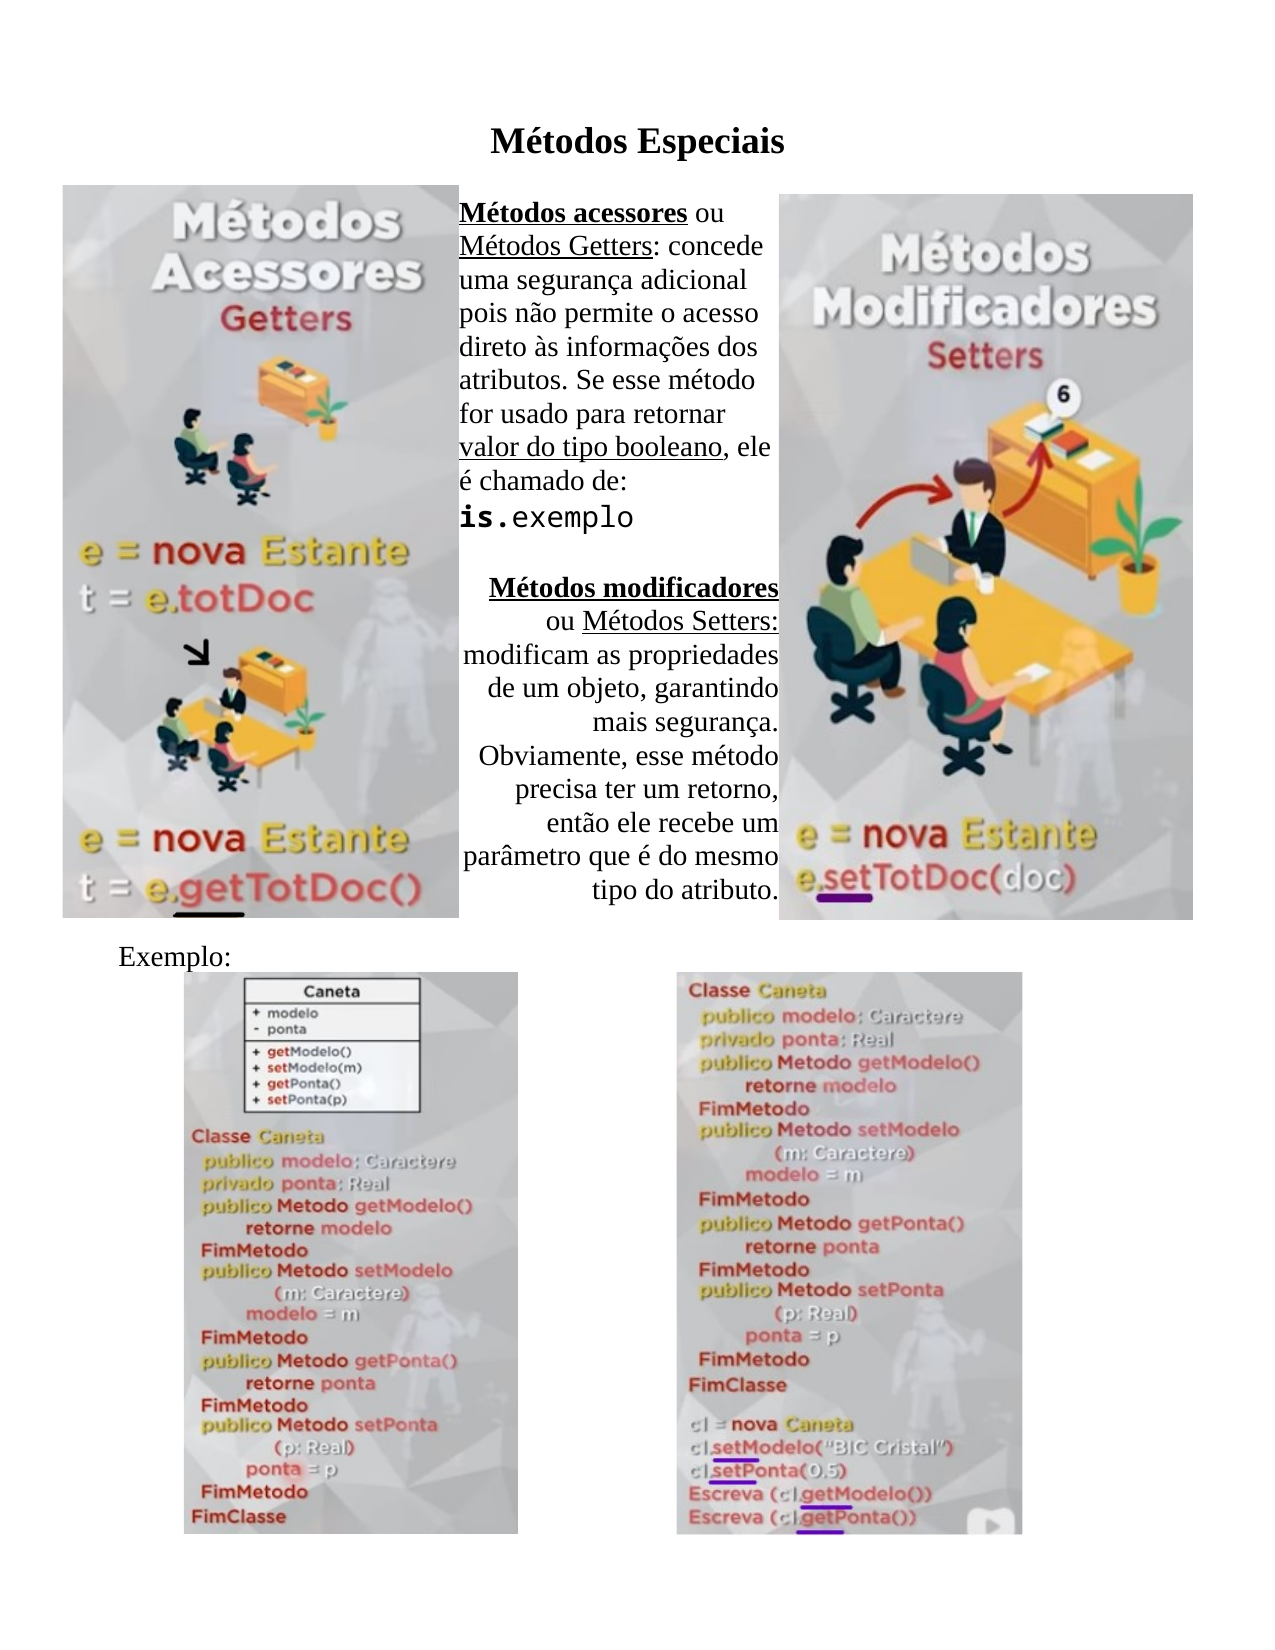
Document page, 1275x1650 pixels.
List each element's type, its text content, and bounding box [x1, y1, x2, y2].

text Métodos Especiais [118, 118, 1157, 161]
picture [778, 194, 1193, 920]
text Métodos modificadores ou Métodos Setters: modificam as propriedades de um objeto, garantindo mais segurança. Obviamente, esse método precisa ter um retorno, então ele recebe um parâmetro que é do mesmo tipo do atributo. [459, 570, 778, 905]
picture [676, 972, 1023, 1536]
text Métodos acessores ou Métodos Getters: concede uma segurança adicional pois não permite o acesso direto às informações dos atributos. Se esse método for usado para retornar valor do tipo booleano, ele é chamado de: is.exemplo [459, 195, 778, 536]
picture [62, 185, 459, 918]
picture [183, 972, 518, 1534]
text Exemplo: [118, 939, 1157, 972]
